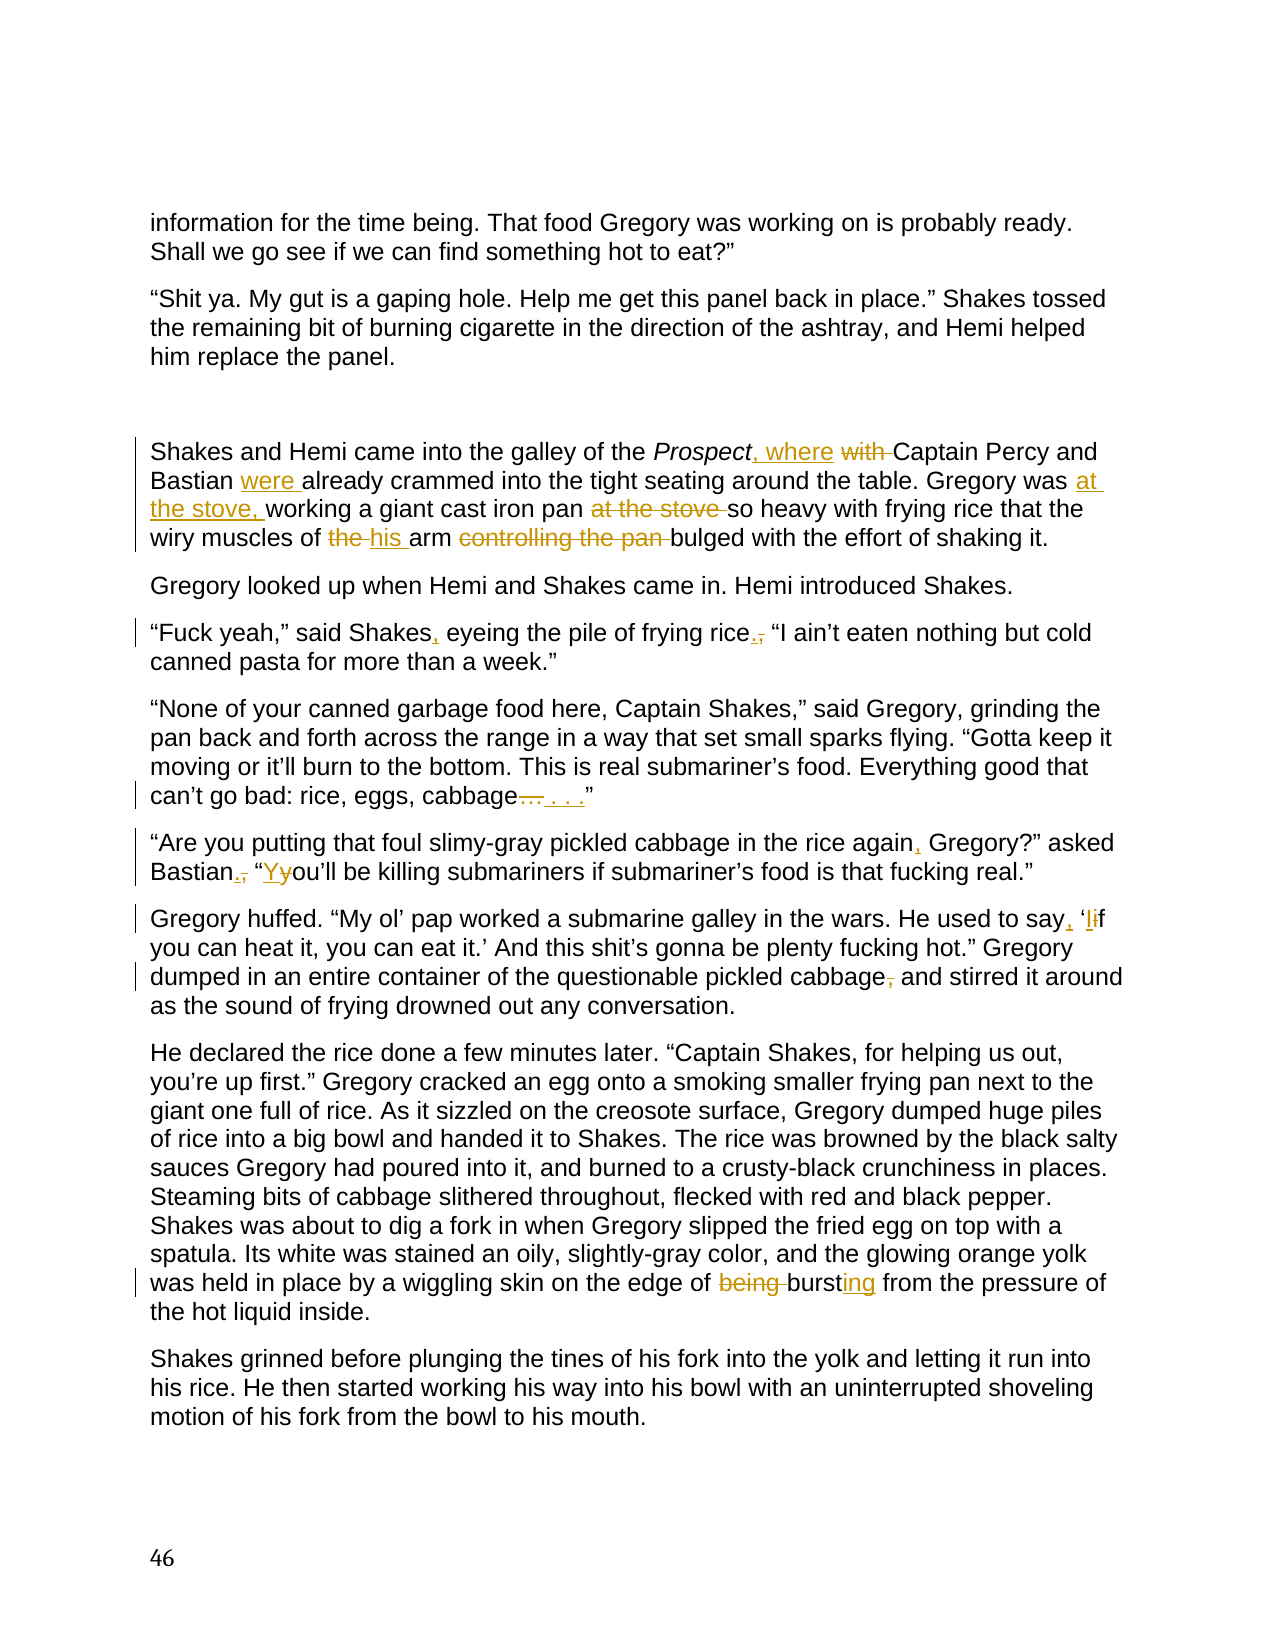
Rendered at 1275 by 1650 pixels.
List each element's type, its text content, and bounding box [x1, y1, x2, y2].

text “Shit ya. My gut is a gaping hole. Help me get this panel back in place.” Shakes tossed the remaining bit of burning cigarette in the direction of the ashtray, and Hemi helped him replace the panel. [150, 284, 1125, 371]
text “Are you putting that foul slimy-gray pickled cabbage in the rice again, Gregory?” asked Bastian. “You’ll be killing submariners if submariner’s food is that fucking real.” [150, 828, 1125, 886]
text He declared the rice done a few minutes later. “Captain Shakes, for helping us out, you’re up first.” Gregory cracked an egg onto a smoking smaller frying pan next to the giant one full of rice. As it sizzled on the creosote surface, Gregory dumped huge piles of rice into a big bowl and handed it to Shakes. The rice was browned by the black salty sauces Gregory had poured into it, and burned to a crusty-black crunchiness in places. Steaming bits of cabbage slithered throughout, flecked with red and black pepper. Shakes was about to dig a fork in when Gregory slipped the fried egg on top with a spatula. Its white was stained an oily, slightly-gray color, and the glowing orange yolk was held in place by a wiggling skin on the edge of bursting from the pressure of the hot liquid inside. [150, 1038, 1125, 1326]
text Shakes and Hemi came into the galley of the Prospect, where Captain Percy and Bastian were already crammed into the tight seating around the table. Gregory was at the stove, working a giant cast iron pan so heavy with frying rice that the wiry muscles of his arm bulged with the effort of shaking it. [150, 437, 1125, 552]
text “None of your canned garbage food here, Captain Shakes,” said Gregory, grinding the pan back and forth across the range in a way that set small sparks flying. “Gotta keep it moving or it’ll burn to the bottom. This is real submariner’s food. Everything good that can’t go bad: rice, eggs, cabbage . . .” [150, 694, 1125, 809]
text Shakes grinned before plunging the tines of his fork into the yolk and letting it run into his rice. He then started working his way into his bowl with an uninterrupted shoveling motion of his fork from the bowl to his mouth. [150, 1344, 1125, 1431]
text “Fuck yeah,” said Shakes, eyeing the pile of frying rice. “I ain’t eaten nothing but cold canned pasta for more than a week.” [150, 618, 1125, 676]
text Gregory looked up when Hemi and Shakes came in. Hemi introduced Shakes. [150, 571, 1125, 599]
text information for the time being. That food Gregory was working on is probably ready. Shall we go see if we can find something hot to eat?” [150, 208, 1125, 266]
text Gregory huffed. “My ol’ pap worked a submarine galley in the wars. He used to say, ‘If you can heat it, you can eat it.’ And this shit’s gonna be plenty fucking hot.” Gregory dumped in an entire container of the questionable pickled cabbage and stirred it around as the sound of frying drowned out any conversation. [150, 904, 1125, 1019]
